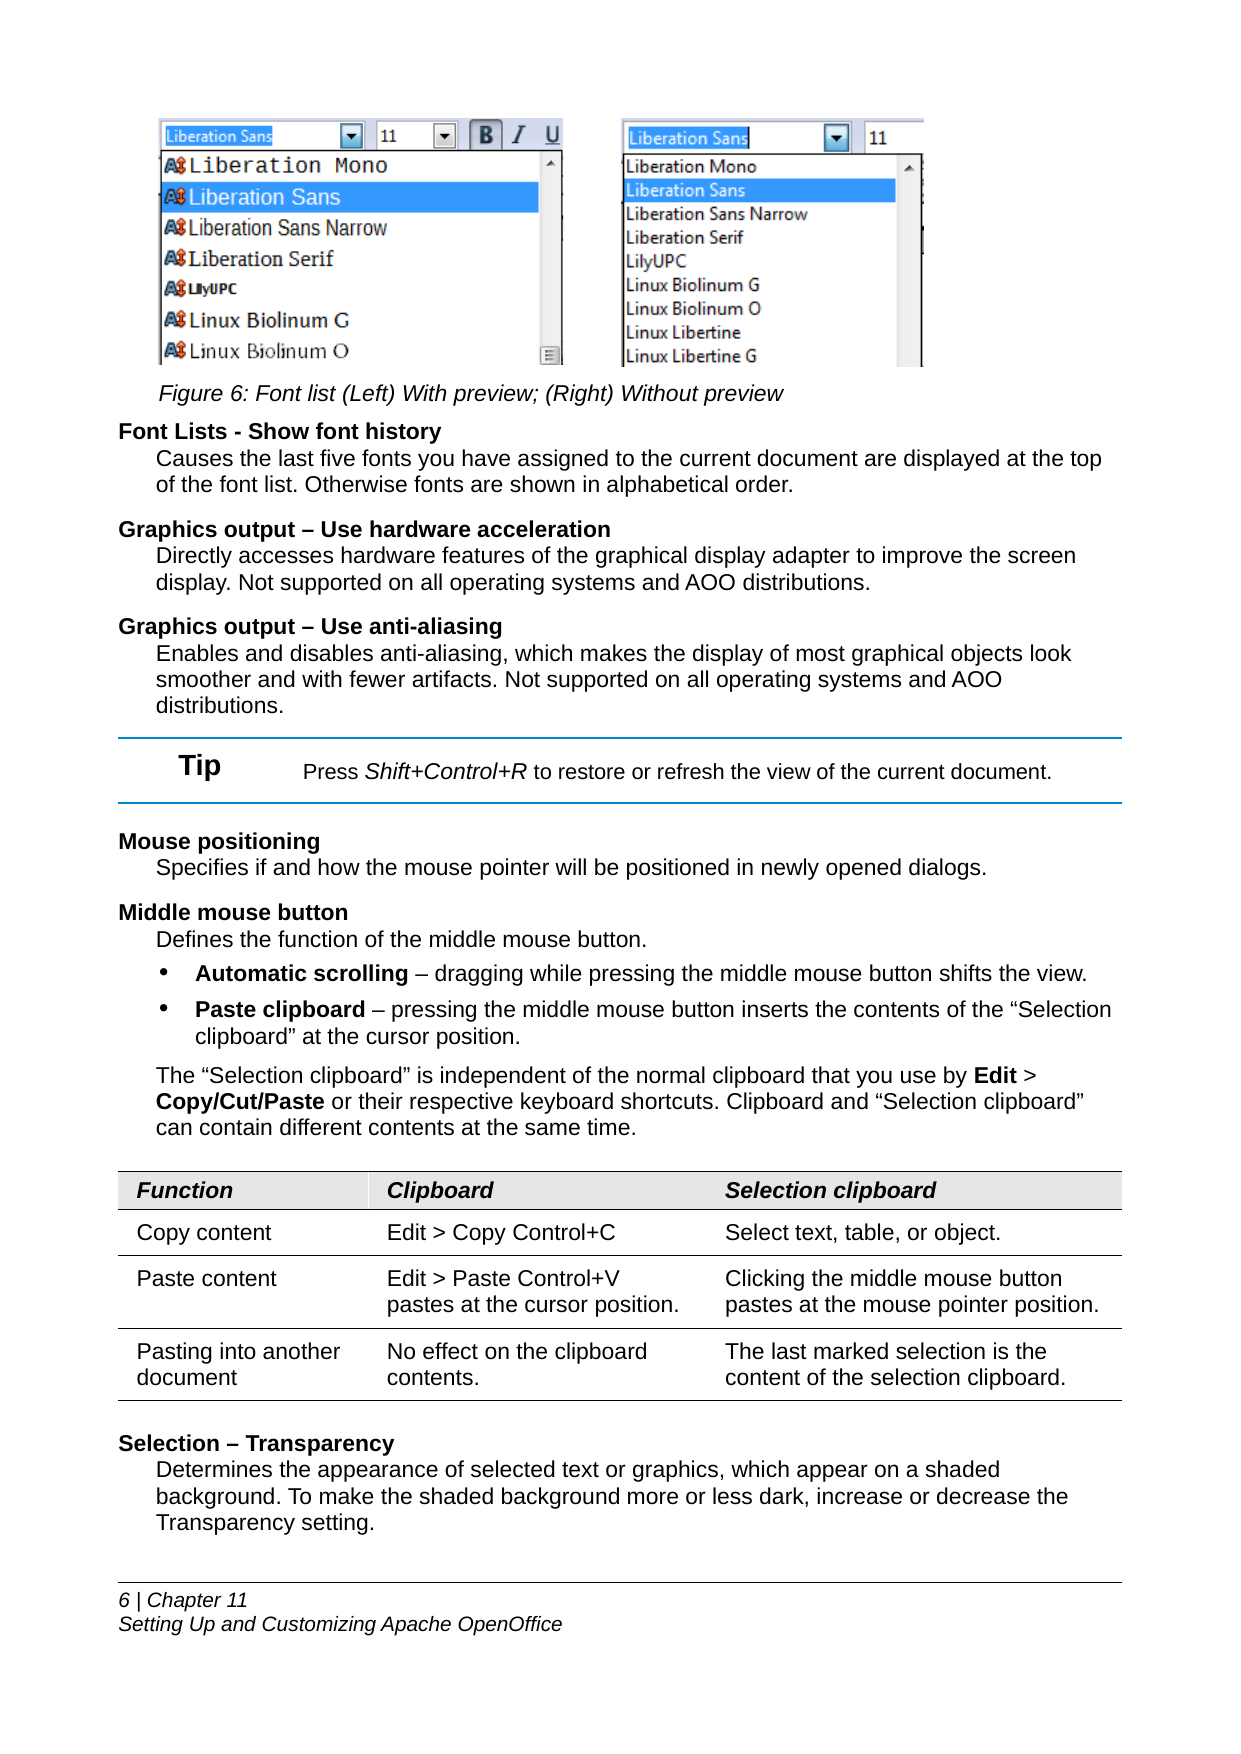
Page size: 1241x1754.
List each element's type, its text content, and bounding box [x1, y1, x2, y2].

table_cell Paste content [118, 1256, 368, 1328]
table_header Clipboard [369, 1172, 707, 1209]
table_cell Pasting into another document [118, 1329, 368, 1400]
text Defines the function of the middle mouse button. [156, 926, 1122, 952]
table_cell Edit > Paste Control+V pastes at the cursor position. [369, 1256, 707, 1328]
text Graphics output – Use anti-aliasing [118, 613, 1122, 640]
table_cell No effect on the clipboard contents. [369, 1329, 707, 1400]
picture [621, 118, 924, 367]
table_header Press Shift+Control+R to restore or refresh the view of the current document. [281, 739, 1122, 802]
text Middle mouse button [118, 899, 1122, 926]
text The “Selection clipboard” is independent of the normal clipboard that you use by Edit > Copy/Cut/Paste or their respective keyboard shortcuts. Clipboard and “Selection clipboard” can contain different contents at the same time. [156, 1062, 1122, 1141]
table_cell Select text, table, or object. [707, 1210, 1122, 1255]
text Enables and disables anti-aliasing, which makes the display of most graphical objects look smoother and with fewer artifacts. Not supported on all operating systems and AOO distributions. [156, 640, 1122, 719]
list Paste clipboard – pressing the middle mouse button inserts the contents of the “Selection clipboard” at the cursor position. [156, 994, 1122, 1049]
table_header Tip [118, 739, 281, 802]
table_header Function [118, 1172, 368, 1209]
table_header Selection clipboard [707, 1172, 1122, 1209]
table_cell The last marked selection is the content of the selection clipboard. [707, 1329, 1122, 1400]
text Specifies if and how the mouse pointer will be positioned in newly opened dialogs. [156, 854, 1122, 881]
text Directly accesses hardware features of the graphical display adapter to improve the screen display. Not supported on all operating systems and AOO distributions. [156, 542, 1122, 595]
table_cell Clicking the middle mouse button pastes at the mouse pointer position. [707, 1256, 1122, 1328]
table_cell Figure 6: Font list (Left) With preview; (Right) Without preview [158, 380, 956, 412]
picture [158, 118, 564, 365]
table_cell Copy content [118, 1210, 368, 1255]
text Font Lists - Show font history [118, 418, 1122, 445]
text Selection – Transparency [118, 1430, 1122, 1456]
text Causes the last five fonts you have assigned to the current document are displayed at the top of the font list. Otherwise fonts are shown in alphabetical order. [156, 445, 1122, 497]
text Mouse positioning [118, 828, 1122, 854]
table_cell Edit > Copy Control+C [369, 1210, 707, 1255]
text Graphics output – Use hardware acceleration [118, 516, 1122, 542]
list Automatic scrolling – dragging while pressing the middle mouse button shifts the view. [156, 958, 1122, 987]
text Determines the appearance of selected text or graphics, which appear on a shaded background. To make the shaded background more or less dark, increase or decrease the Transparency setting. [156, 1456, 1122, 1535]
table_header [158, 118, 589, 379]
table_header [589, 118, 956, 379]
